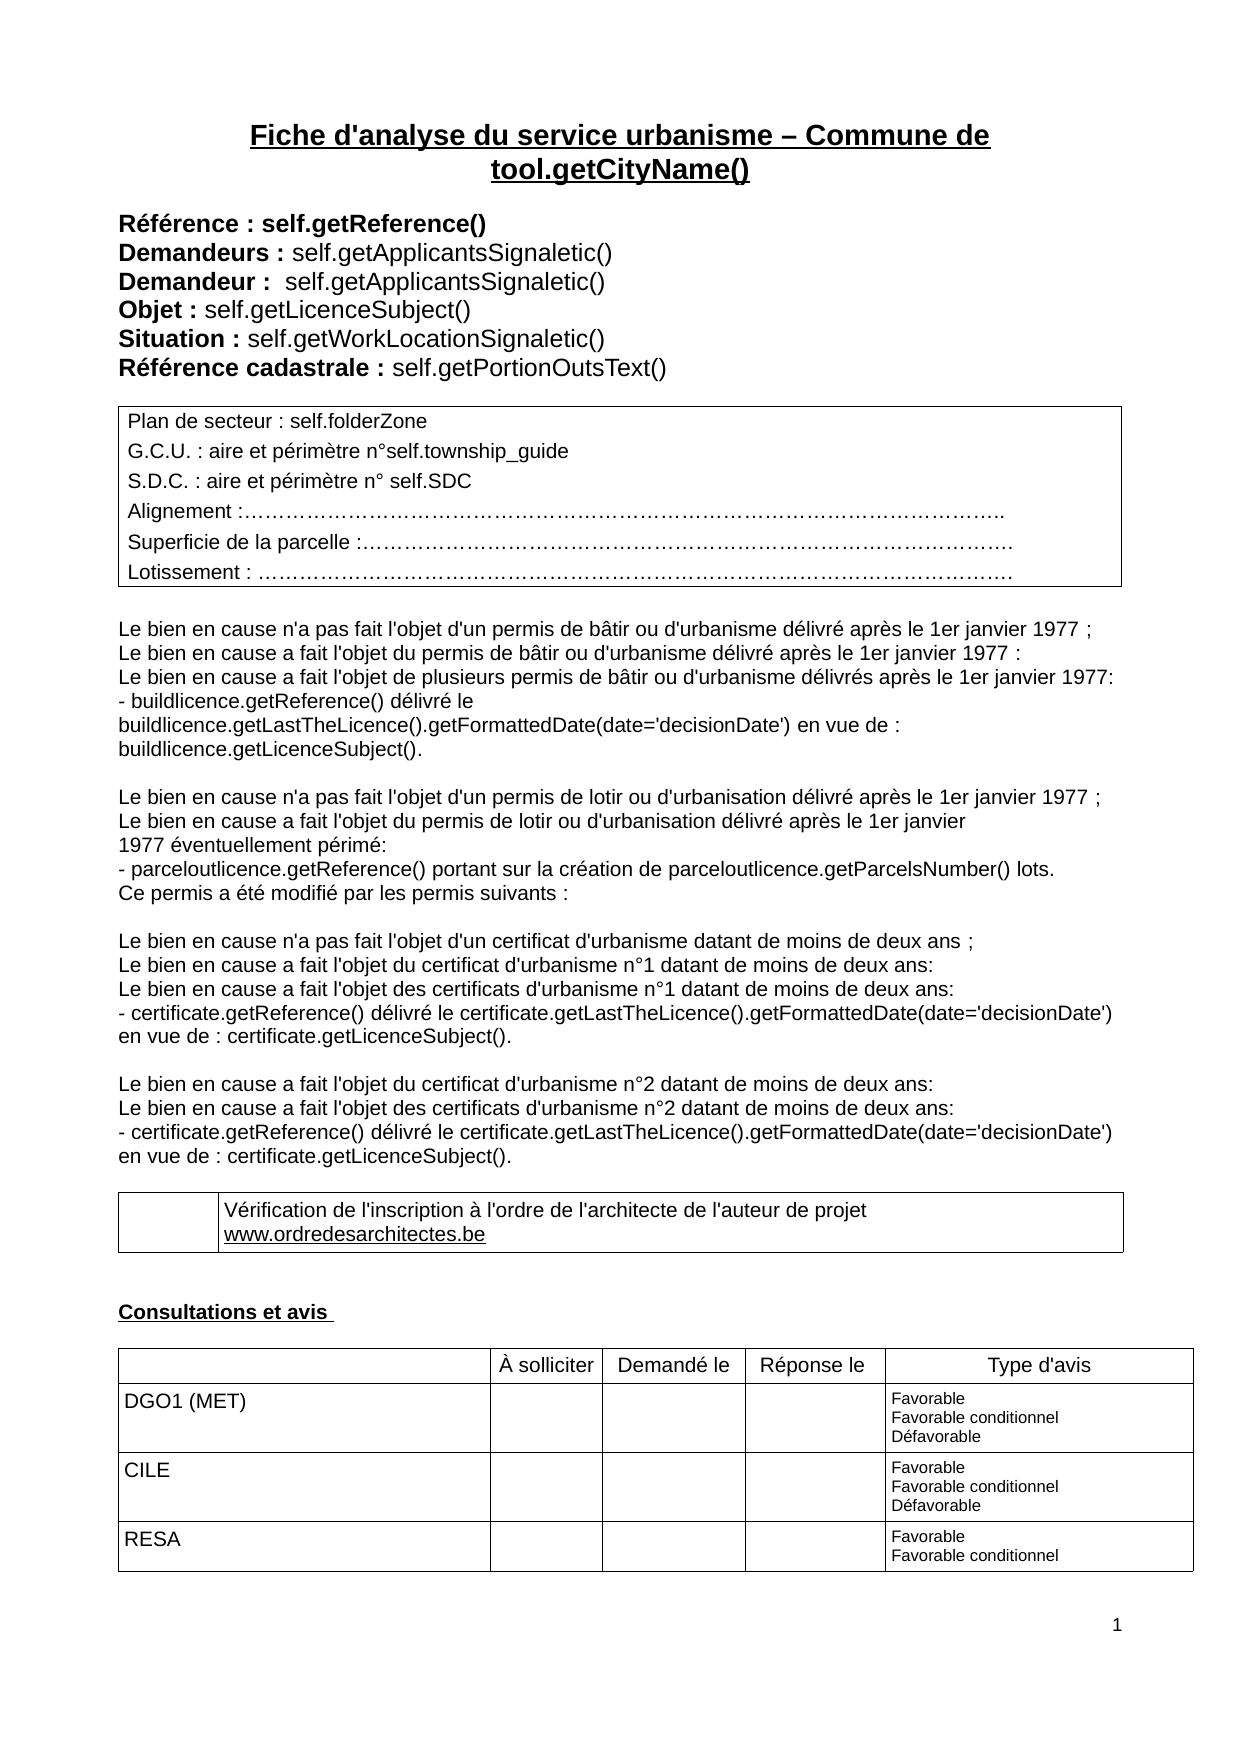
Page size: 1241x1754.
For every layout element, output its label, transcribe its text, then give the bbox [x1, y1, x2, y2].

table_cell DGO1 (MET) [119, 1384, 490, 1452]
text Demandeurs : self.getApplicantsSignaletic() [118, 238, 1122, 267]
table_cell [491, 1522, 602, 1571]
table_cell Favorable Favorable conditionnel Défavorable [886, 1453, 1193, 1521]
text Le bien en cause n'a pas fait l'objet d'un permis de bâtir ou d'urbanisme délivré après le 1er janvier 1977 ; [118, 617, 1122, 641]
text Référence cadastrale : self.getPortionOutsText() [118, 353, 1122, 382]
table_cell [491, 1384, 602, 1452]
text Le bien en cause n'a pas fait l'objet d'un permis de lotir ou d'urbanisation délivré après le 1er janvier 1977 ; [118, 785, 1122, 809]
text Plan de secteur : self.folderZone [119, 407, 1121, 433]
table_header [119, 1193, 218, 1252]
text Le bien en cause a fait l'objet du certificat d'urbanisme n°1 datant de moins de deux ans: [118, 952, 1122, 976]
text Le bien en cause a fait l'objet des certificats d'urbanisme n°2 datant de moins de deux ans: [118, 1096, 1122, 1120]
text Situation : self.getWorkLocationSignaletic() [118, 324, 1122, 353]
table_cell Favorable Favorable conditionnel Défavorable [886, 1384, 1193, 1452]
text Le bien en cause a fait l'objet du certificat d'urbanisme n°2 datant de moins de deux ans: [118, 1072, 1122, 1096]
text Alignement :……………………………………………………………………………………………….. [119, 496, 1121, 523]
table_cell [746, 1384, 885, 1452]
text G.C.U. : aire et périmètre n°self.township_guide [119, 436, 1121, 463]
text Le bien en cause a fait l'objet des certificats d'urbanisme n°1 datant de moins de deux ans: [118, 976, 1122, 1000]
text Le bien en cause a fait l'objet de plusieurs permis de bâtir ou d'urbanisme délivrés après le 1er janvier 1977: [118, 665, 1122, 689]
table_cell [491, 1453, 602, 1521]
text Lotissement : ………………………………………………………………………………………………. [119, 557, 1121, 586]
table_header À solliciter [491, 1349, 602, 1383]
table_cell RESA [119, 1522, 490, 1571]
text Le bien en cause n'a pas fait l'objet d'un certificat d'urbanisme datant de moins de deux ans ; [118, 928, 1122, 952]
table_cell [603, 1522, 745, 1571]
text Le bien en cause a fait l'objet du permis de bâtir ou d'urbanisme délivré après le 1er janvier 1977 : [118, 641, 1122, 665]
table_header Type d'avis [886, 1349, 1193, 1383]
table_header Réponse le [746, 1349, 885, 1383]
text - buildlicence.getReference() délivré le buildlicence.getLastTheLicence().getFormattedDate(date='decisionDate') en vue de : buildlicence.getLicenceSubject(). [118, 689, 1122, 761]
text Superficie de la parcelle :…………………………………………………………………………………. [119, 526, 1121, 553]
text S.D.C. : aire et périmètre n° self.SDC [119, 466, 1121, 493]
table_cell Favorable Favorable conditionnel [886, 1522, 1193, 1571]
table_header Demandé le [603, 1349, 745, 1383]
table_cell [746, 1453, 885, 1521]
table_header Vérification de l'inscription à l'ordre de l'architecte de l'auteur de projet www.ordredesarchitectes.be [219, 1193, 1123, 1252]
text Demandeur : self.getApplicantsSignaletic() [118, 267, 1122, 295]
table_cell [603, 1453, 745, 1521]
text - certificate.getReference() délivré le certificate.getLastTheLicence().getFormattedDate(date='decisionDate') en vue de : certificate.getLicenceSubject(). [118, 1120, 1122, 1168]
table_cell [746, 1522, 885, 1571]
title Fiche d'analyse du service urbanisme – Commune de tool.getCityName() [118, 118, 1122, 185]
table_header [119, 1349, 490, 1383]
text - certificate.getReference() délivré le certificate.getLastTheLicence().getFormattedDate(date='decisionDate') en vue de : certificate.getLicenceSubject(). [118, 1000, 1122, 1048]
table_cell CILE [119, 1453, 490, 1521]
text Consultations et avis [118, 1299, 1122, 1323]
text Objet : self.getLicenceSubject() [118, 295, 1122, 324]
text Référence : self.getReference() [118, 209, 1122, 238]
table_cell [603, 1384, 745, 1452]
text Le bien en cause a fait l'objet du permis de lotir ou d'urbanisation délivré après le 1er janvier 1977 éventuellement périmé: - parceloutlicence.getReference() portant sur la création de parceloutlicence.getParcelsNumber() lots. Ce permis a été modifié par les permis suivants : [118, 809, 1122, 904]
